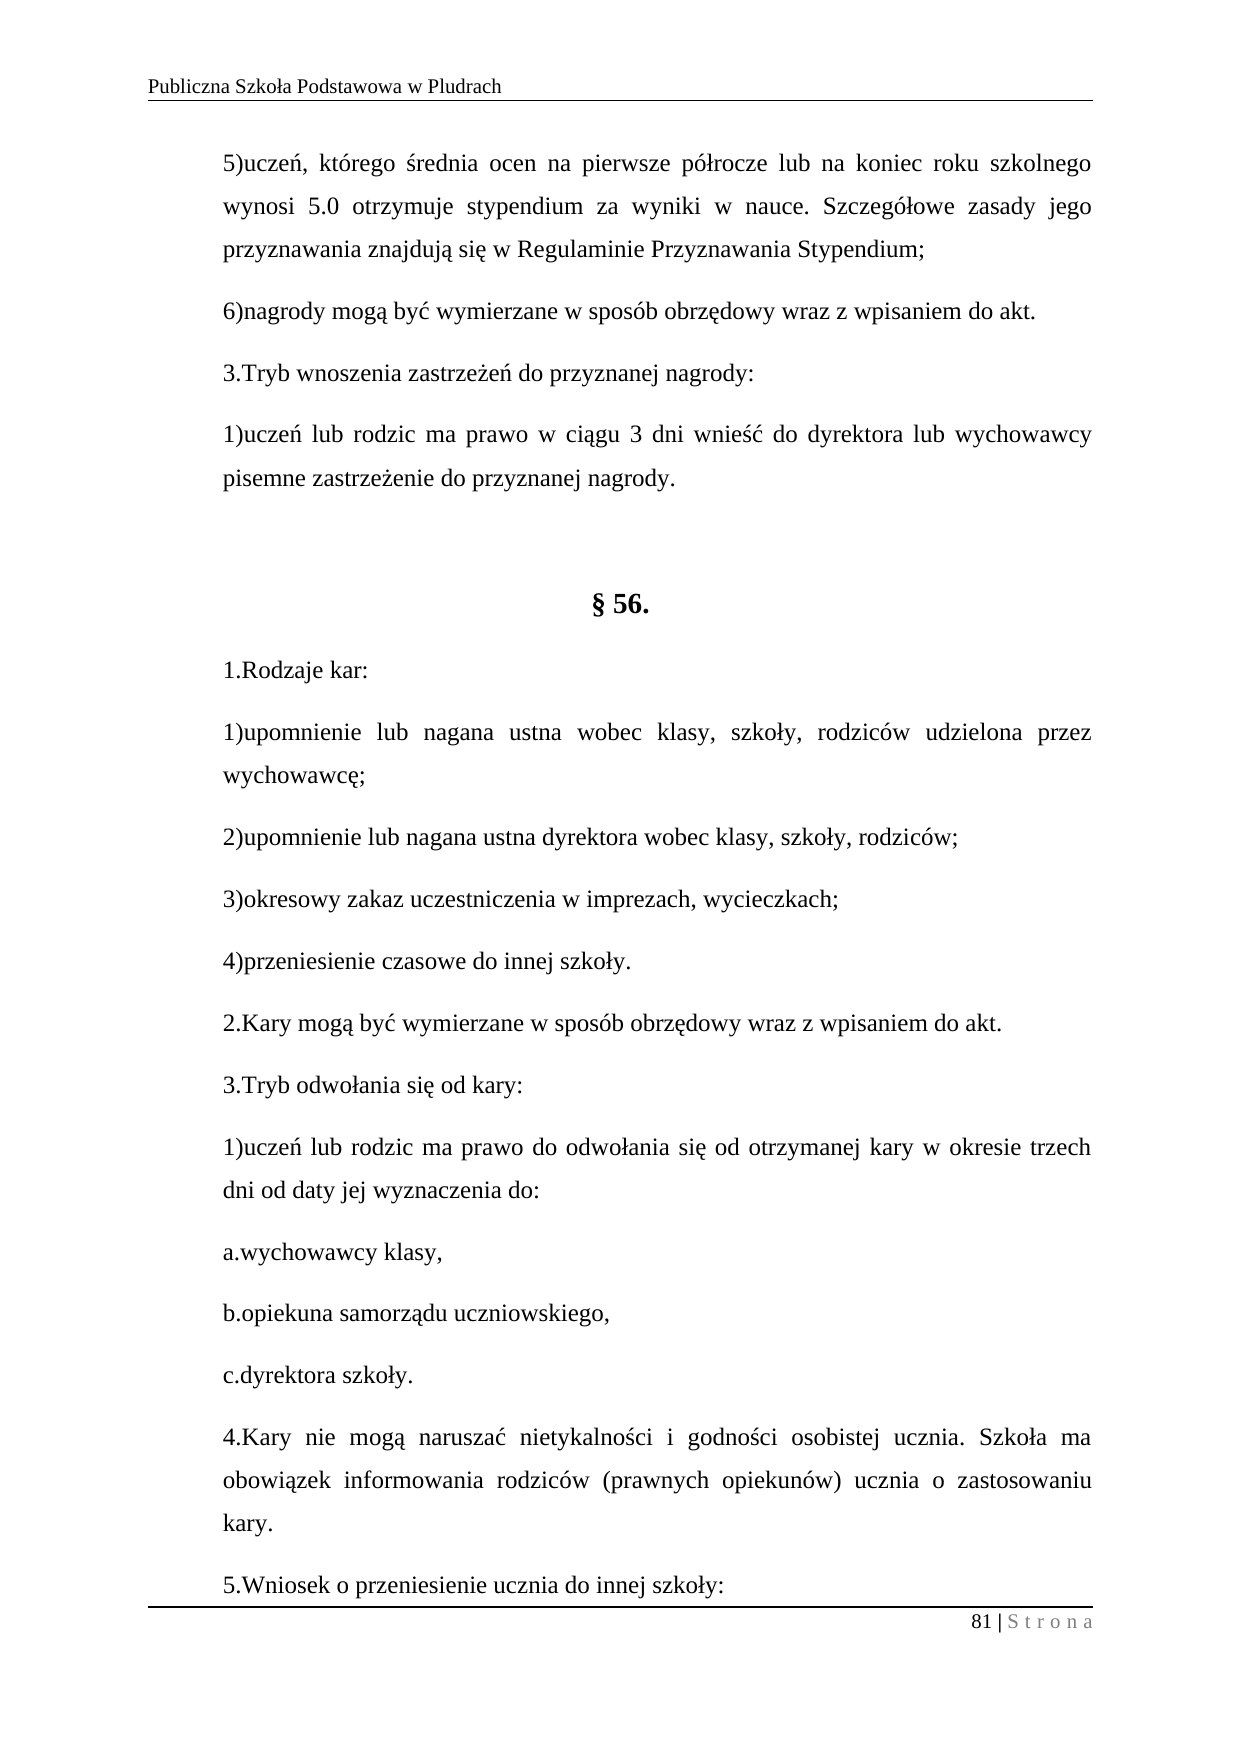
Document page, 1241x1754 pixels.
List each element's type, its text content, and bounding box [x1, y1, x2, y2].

list dyrektora szkoły. [223, 1360, 1093, 1389]
list Tryb odwołania się od kary: [223, 1070, 1093, 1098]
list opiekuna samorządu uczniowskiego, [223, 1298, 1093, 1327]
list upomnienie lub nagana ustna dyrektora wobec klasy, szkoły, rodziców; [223, 822, 1093, 851]
list nagrody mogą być wymierzane w sposób obrzędowy wraz z wpisaniem do akt. [223, 296, 1093, 324]
list upomnienie lub nagana ustna wobec klasy, szkoły, rodziców udzielona przez wychowawcę; [223, 717, 1093, 789]
list Tryb wnoszenia zastrzeżeń do przyznanej nagrody: [223, 358, 1093, 386]
list uczeń, którego średnia ocen na pierwsze półrocze lub na koniec roku szkolnego wynosi 5.0 otrzymuje stypendium za wyniki w nauce. Szczegółowe zasady jego przyznawania znajdują się w Regulaminie Przyznawania Stypendium; [223, 148, 1093, 263]
list okresowy zakaz uczestniczenia w imprezach, wycieczkach; [223, 884, 1093, 913]
list uczeń lub rodzic ma prawo w ciągu 3 dni wnieść do dyrektora lub wychowawcy pisemne zastrzeżenie do przyznanej nagrody. [223, 419, 1093, 491]
list uczeń lub rodzic ma prawo do odwołania się od otrzymanej kary w okresie trzech dni od daty jej wyznaczenia do: [223, 1132, 1093, 1203]
list przeniesienie czasowe do innej szkoły. [223, 946, 1093, 975]
list Kary nie mogą naruszać nietykalności i godności osobistej ucznia. Szkoła ma obowiązek informowania rodziców (prawnych opiekunów) ucznia o zastosowaniu kary. [223, 1422, 1093, 1537]
list wychowawcy klasy, [223, 1237, 1093, 1265]
text § 56. [148, 586, 1093, 620]
list Kary mogą być wymierzane w sposób obrzędowy wraz z wpisaniem do akt. [223, 1008, 1093, 1037]
list Rodzaje kar: [223, 655, 1093, 684]
list Wniosek o przeniesienie ucznia do innej szkoły: [223, 1570, 1093, 1599]
